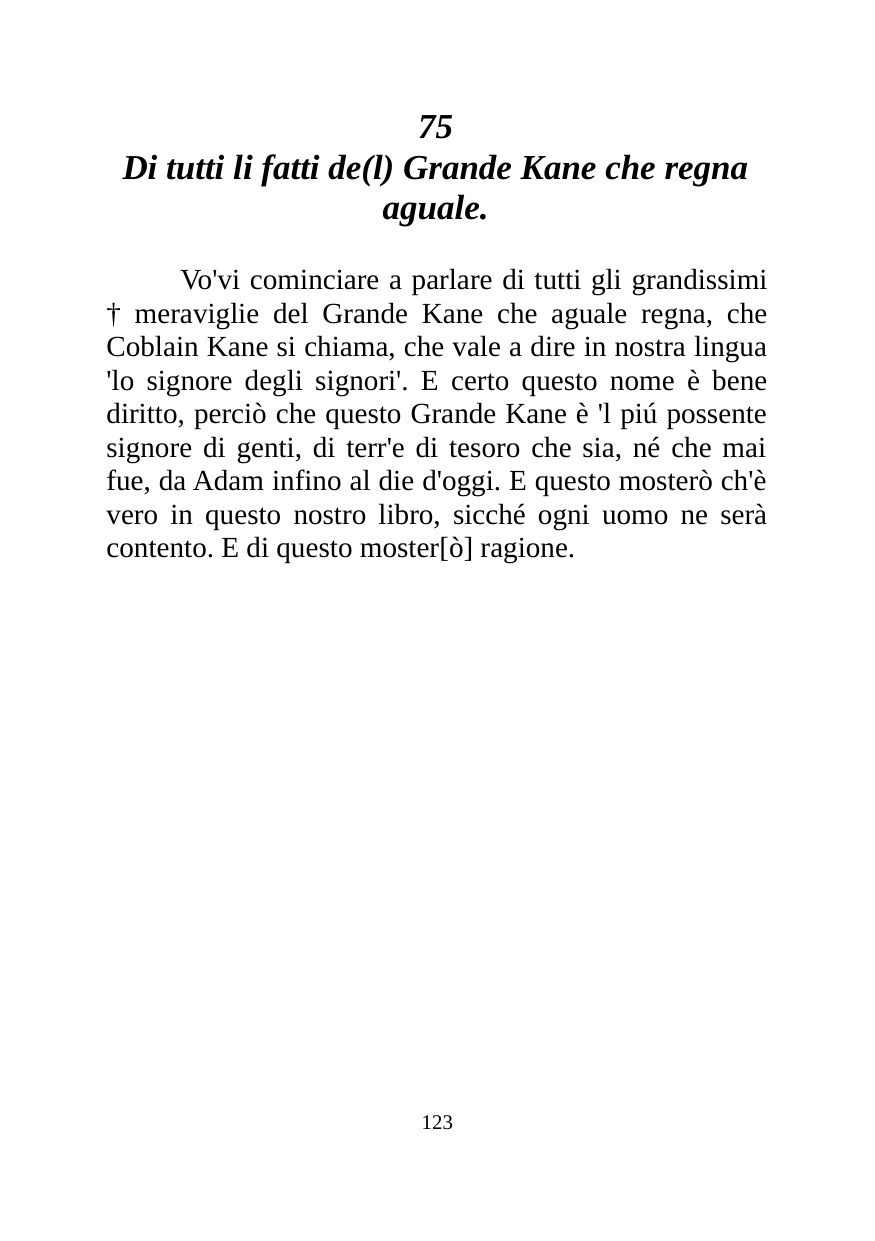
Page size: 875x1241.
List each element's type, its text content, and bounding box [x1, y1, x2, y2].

subtitle 75 Di tutti li fatti de(l) Grande Kane che regna aguale. [106, 106, 768, 227]
text Vo'vi cominciare a parlare di tutti gli grandissimi † meraviglie del Grande Kane che aguale regna, che Coblain Kane si chiama, che vale a dire in nostra lingua 'lo signore degli signori'. E certo questo nome è bene diritto, perciò che questo Grande Kane è 'l piú possente signore di genti, di terr'e di tesoro che sia, né che mai fue, da Adam infino al die d'oggi. E questo mosterò ch'è vero in questo nostro libro, sicché ogni uomo ne serà contento. E di questo moster[ò] ragione. [106, 262, 768, 564]
